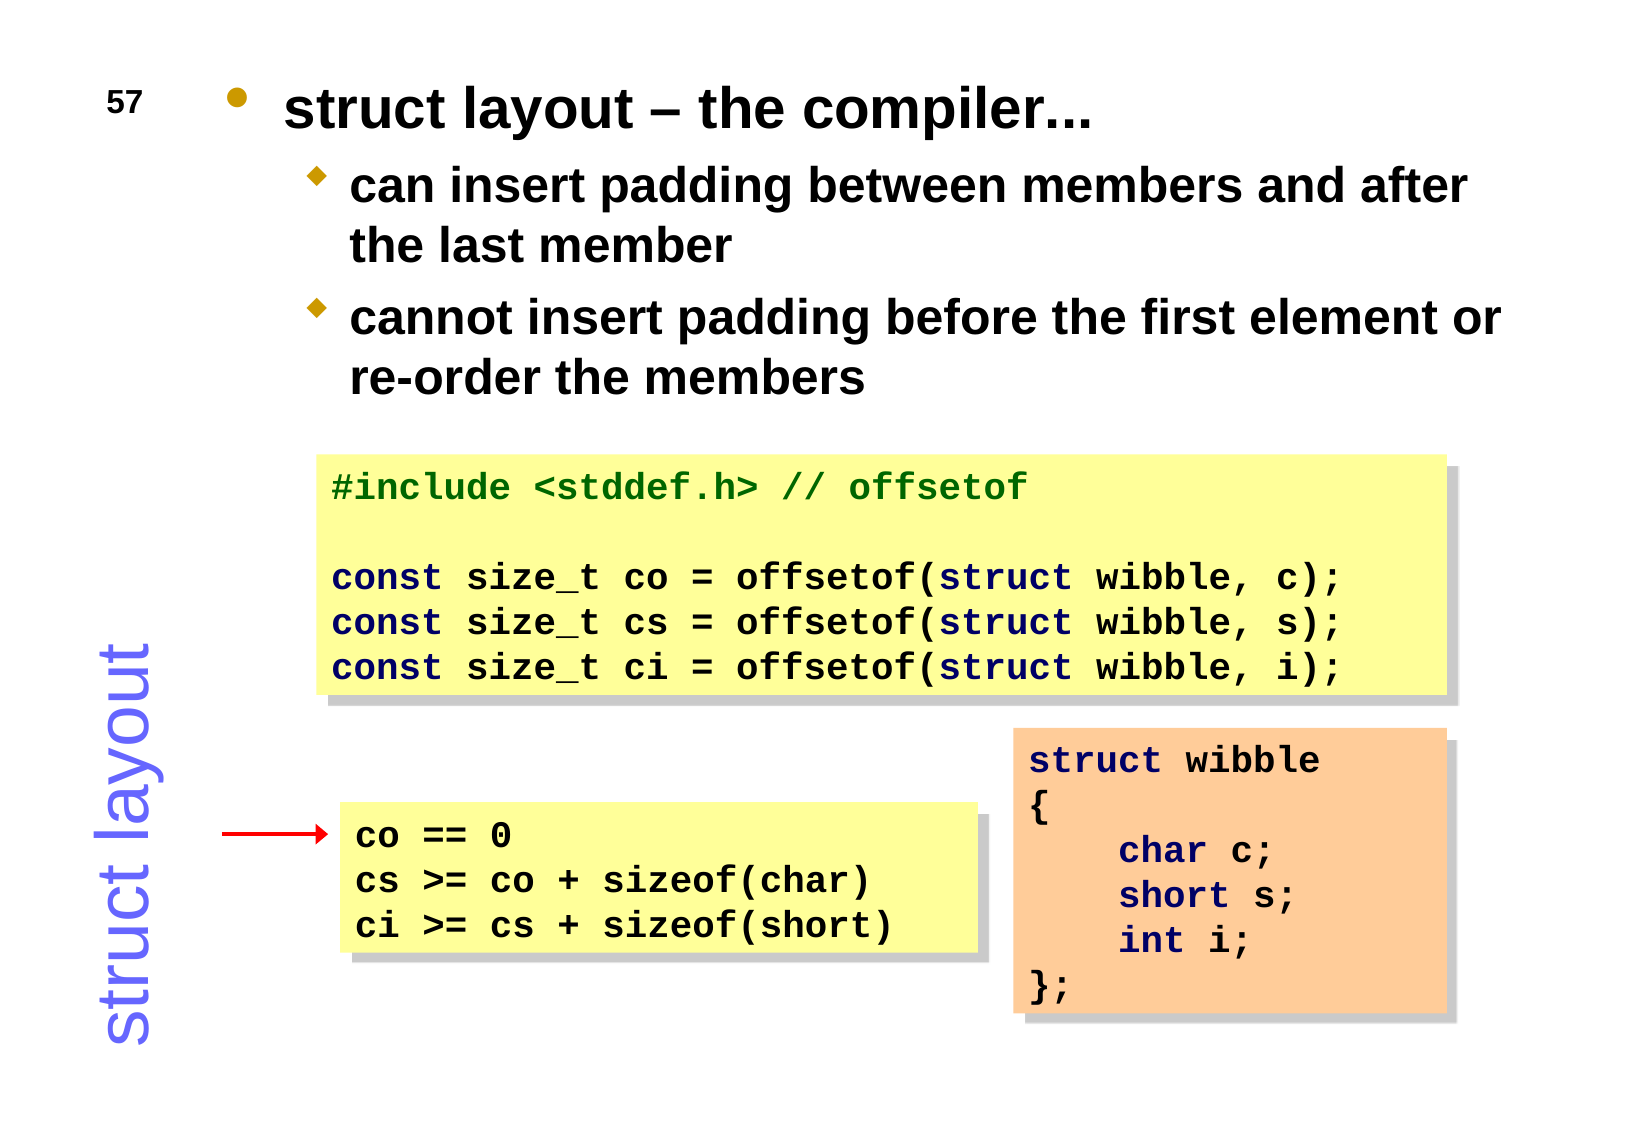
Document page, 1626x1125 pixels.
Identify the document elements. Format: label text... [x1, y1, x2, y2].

title struct layout [50, 187, 188, 1063]
list struct layout – the compiler... can insert padding between members and after the last member cannot insert padding before the first element or re-order the members [212, 62, 1550, 1063]
text_box struct wibble { char c; short s; int i; }; [1013, 727, 1447, 1014]
text_box co == 0 cs >= co + sizeof(char) ci >= cs + sizeof(short) [340, 802, 978, 953]
text_box #include <stddef.h> // offsetof const size_t co = offsetof(struct wibble, c); const size_t cs = offsetof(struct wibble, s); const size_t ci = offsetof(struct wibble, i); [316, 454, 1447, 695]
